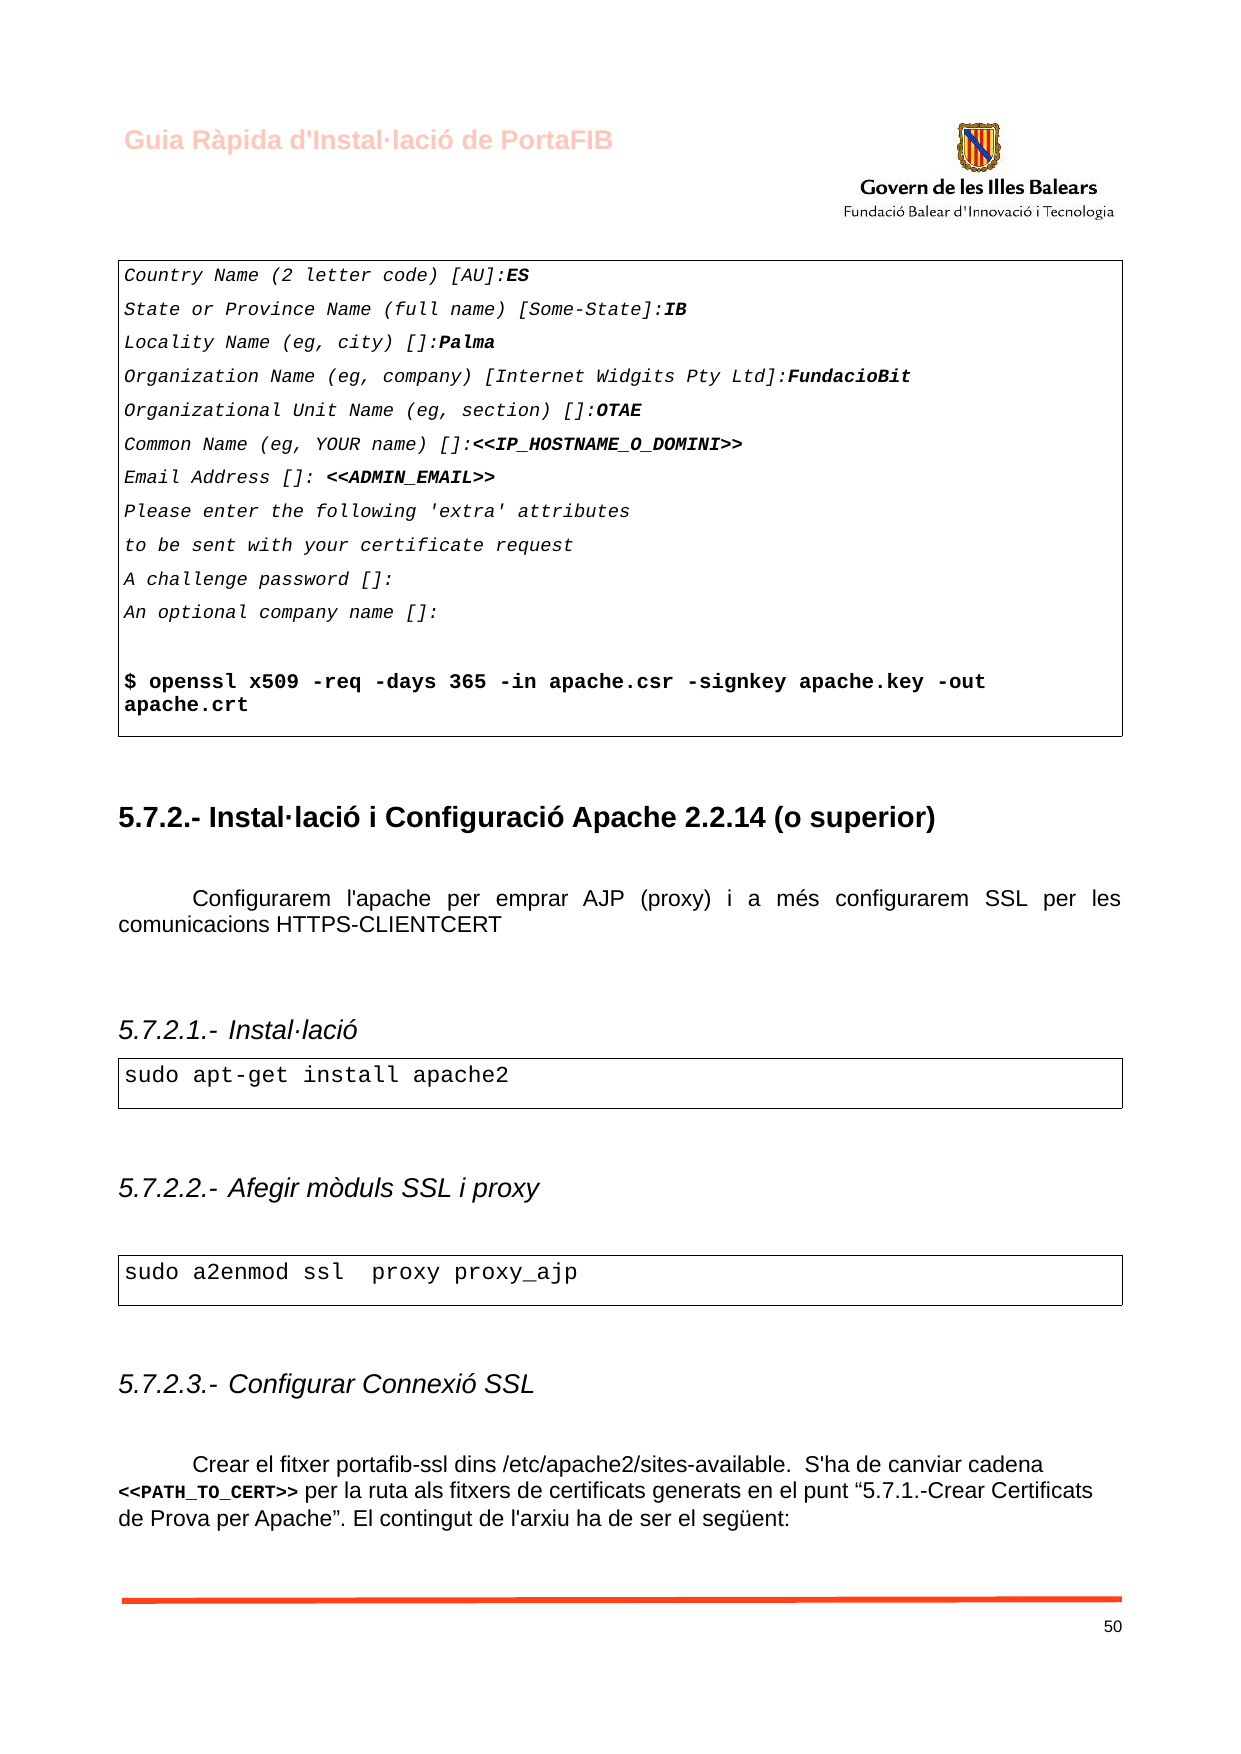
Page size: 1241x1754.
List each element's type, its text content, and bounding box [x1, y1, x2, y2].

picture [840, 123, 1117, 220]
table_header sudo apt-get install apache2 [119, 1059, 1122, 1108]
table_header ----- Country Name (2 letter code) [AU]:ES State or Province Name (full name) [Some-State]:IB Locality Name (eg, city) []:Palma Organization Name (eg, company) [Internet Widgits Pty Ltd]:FundacioBit Organizational Unit Name (eg, section) []:OTAE Common Name (eg, YOUR name) []:<<IP_HOSTNAME_O_DOMINI>> Email Address []: <<ADMIN_EMAIL>> Please enter the following 'extra' attributes to be sent with your certificate request A challenge password []: An optional company name []: $ openssl x509 -req -days 365 -in apache.csr -signkey apache.key -out apache.crt [119, 261, 1122, 736]
subtitle Configurar Connexió SSL [118, 1368, 1122, 1400]
table_header sudo a2enmod ssl proxy proxy_ajp [119, 1256, 1122, 1304]
subtitle Instal·lació i Configuració Apache 2.2.14 (o superior) [118, 800, 1122, 834]
text Configurarem l'apache per emprar AJP (proxy) i a més configurarem SSL per les comunicacions HTTPS-CLIENTCERT [118, 885, 1122, 938]
subtitle Afegir mòduls SSL i proxy [118, 1172, 1122, 1203]
subtitle Instal·lació [118, 1014, 1122, 1045]
text Crear el fitxer portafib-ssl dins /etc/apache2/sites-available. S'ha de canviar cadena <<PATH_TO_CERT>> per la ruta als fitxers de certificats generats en el punt “5.7.1.-Crear Certificats de Prova per Apache”. El contingut de l'arxiu ha de ser el següent: [118, 1451, 1122, 1531]
